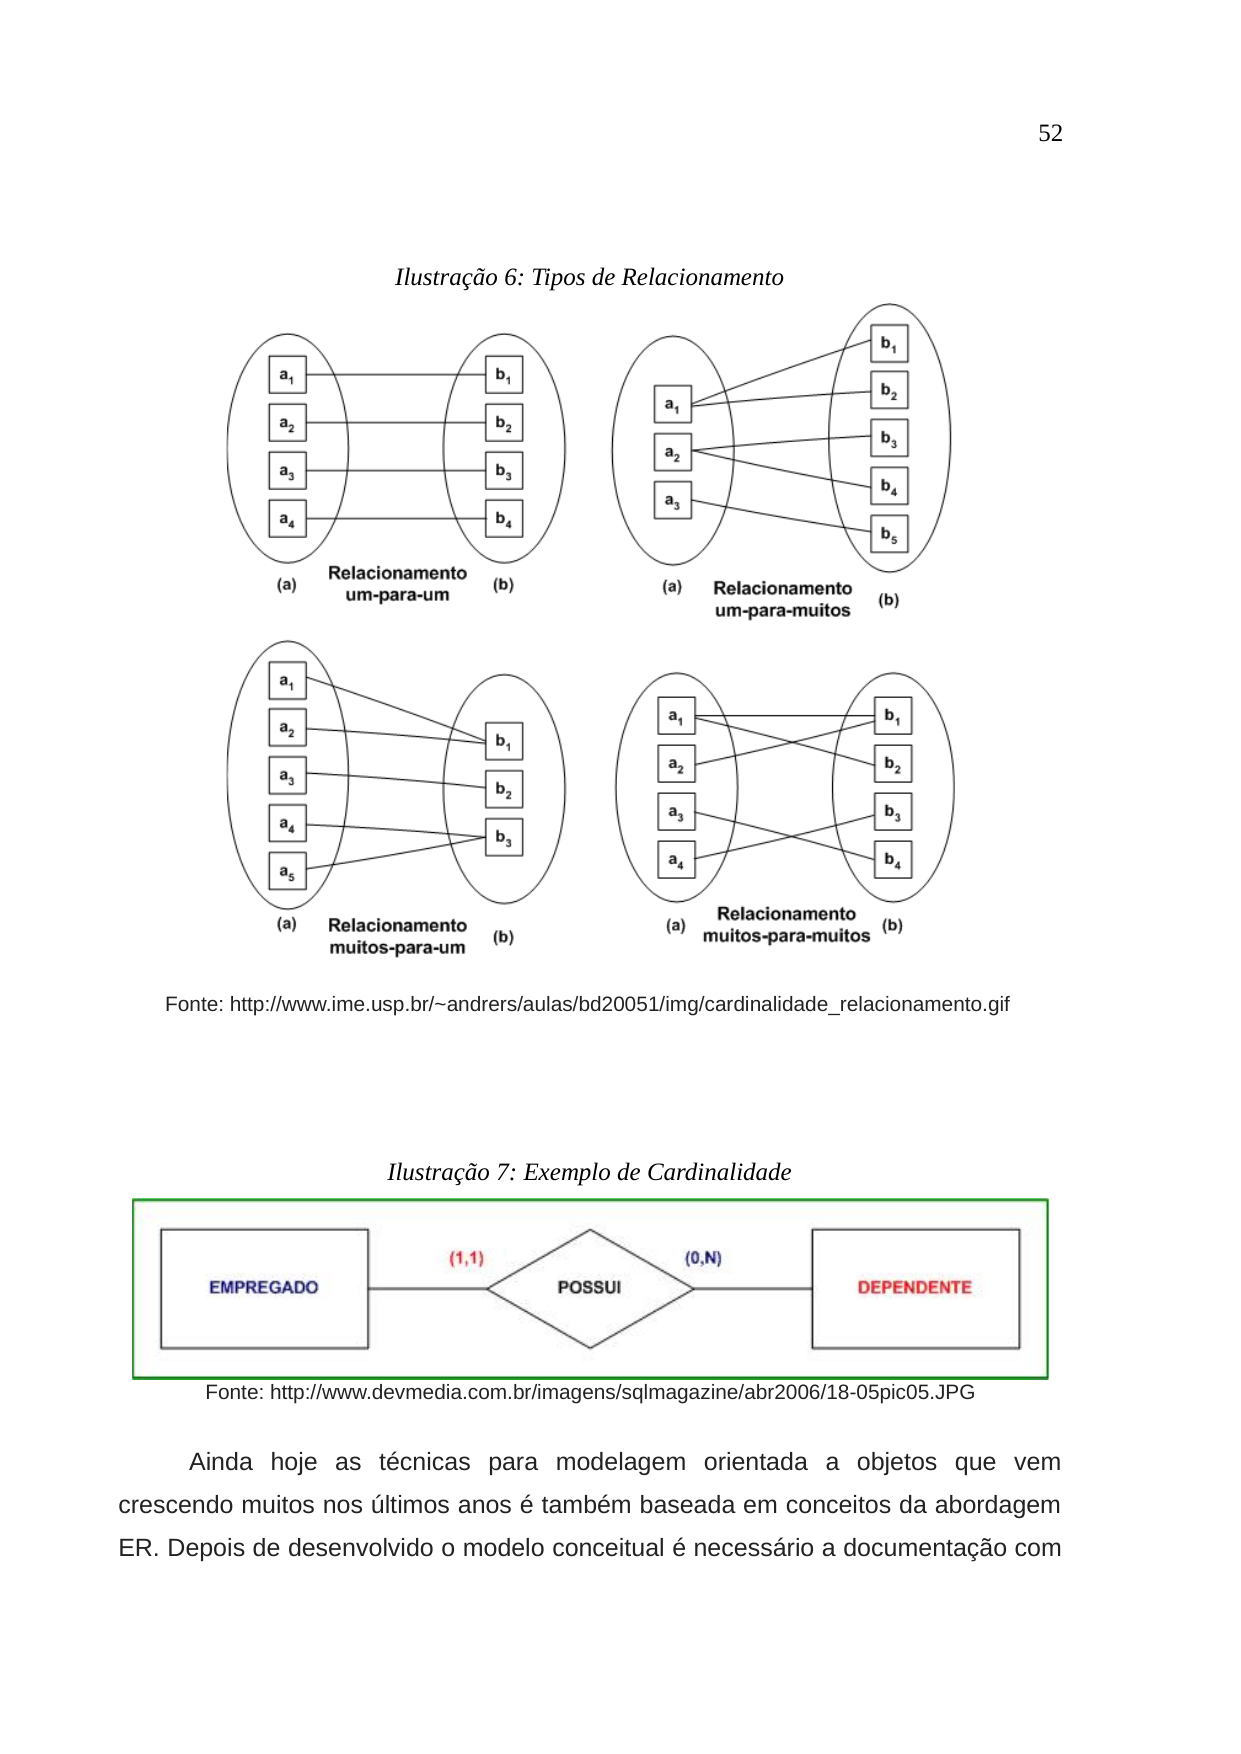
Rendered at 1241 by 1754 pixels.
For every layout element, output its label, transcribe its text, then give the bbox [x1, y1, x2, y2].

text Ainda hoje as técnicas para modelagem orientada a objetos que vem crescendo muitos nos últimos anos é também baseada em conceitos da abordagem ER. Depois de desenvolvido o modelo conceitual é necessário a documentação com [118, 1447, 1063, 1562]
text Fonte: http://www.devmedia.com.br/imagens/sqlmagazine/abr2006/18-05pic05.JPG [118, 1380, 1063, 1404]
text Ilustração 7: Exemplo de Cardinalidade [118, 1157, 1063, 1186]
picture [132, 1198, 1050, 1380]
picture [226, 303, 955, 960]
text Fonte: http://www.ime.usp.br/~andrers/aulas/bd20051/img/cardinalidade_relacionamento.gif [118, 992, 1063, 1016]
text Ilustração 6: Tipos de Relacionamento [118, 262, 1063, 291]
